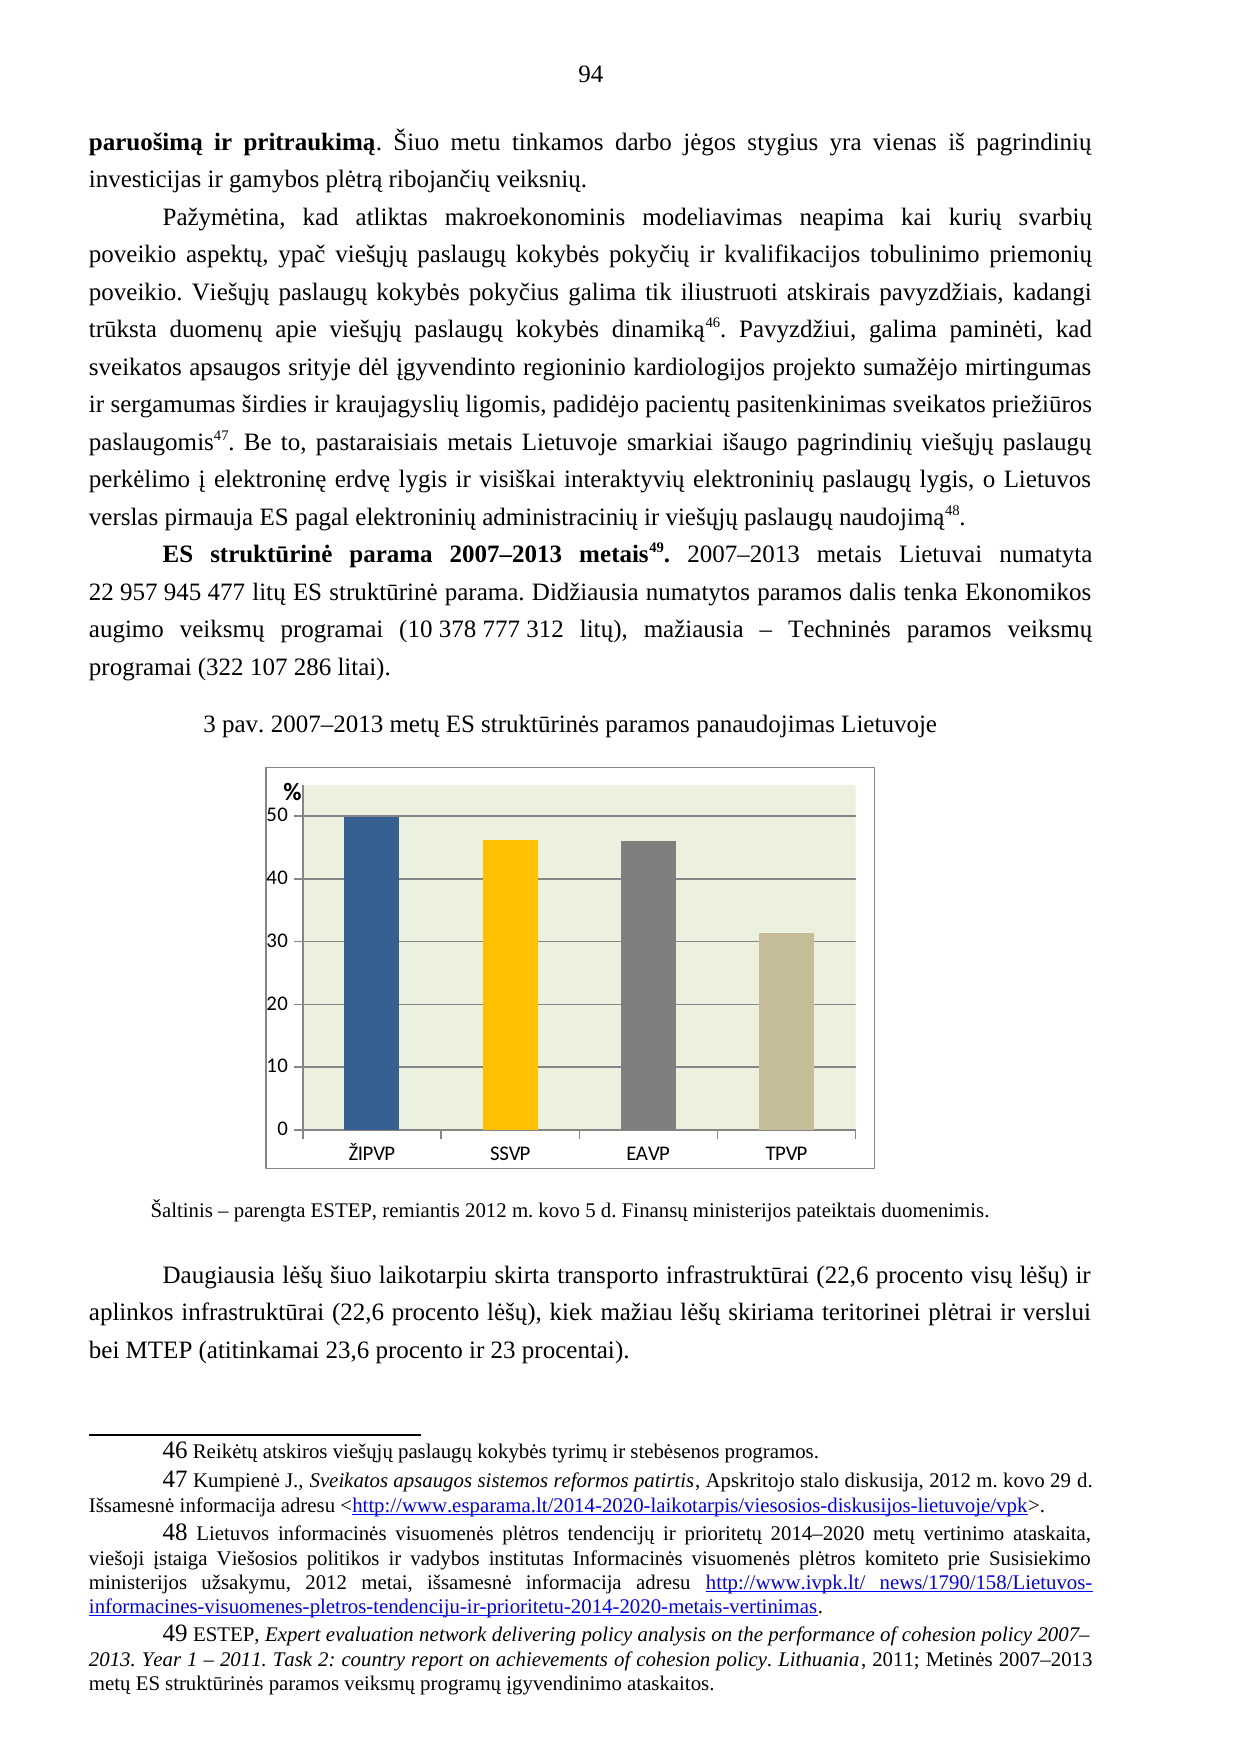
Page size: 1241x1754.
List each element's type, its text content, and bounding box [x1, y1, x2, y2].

text Lietuvos informacinės visuomenės plėtros tendencijų ir prioritetų 2014–2020 metų vertinimo ataskaita, viešoji įstaiga Viešosios politikos ir vadybos institutas Informacinės visuomenės plėtros komiteto prie Susisiekimo ministerijos užsakymu, 2012 metai, išsamesnė informacija adresu http://www.ivpk.lt/ news/1790/158/Lietuvos-informacines-visuomenes-pletros-tendenciju-ir-prioritetu-2014-2020-metais-vertinimas. [89, 1517, 1092, 1618]
text Daugiausia lėšų šiuo laikotarpiu skirta transporto infrastruktūrai (22,6 procento visų lėšų) ir aplinkos infrastruktūrai (22,6 procento lėšų), kiek mažiau lėšų skiriama teritorinei plėtrai ir verslui bei MTEP (atitinkamai 23,6 procento ir 23 procentai). [89, 1251, 1092, 1363]
text Kumpienė J., Sveikatos apsaugos sistemos reformos patirtis, Apskritojo stalo diskusija, 2012 m. kovo 29 d. Išsamesnė informacija adresu <http://www.esparama.lt/2014-2020-laikotarpis/viesosios-diskusijos-lietuvoje/vpk>. [89, 1464, 1092, 1517]
table_cell Šaltinis – parengta ESTEP, remiantis 2012 m. kovo 5 d. Finansų ministerijos pateiktais duomenimis. [100, 767, 1040, 1222]
text paruošimą ir pritraukimą. Šiuo metu tinkamos darbo jėgos stygius yra vienas iš pagrindinių investicijas ir gamybos plėtrą ribojančių veiksnių. [89, 118, 1092, 193]
text ES struktūrinė parama 2007–2013 metais. 2007–2013 metais Lietuvai numatyta 22 957 945 477 litų ES struktūrinė parama. Didžiausia numatytos paramos dalis tenka Ekonomikos augimo veiksmų programai (10 378 777 312 litų), mažiausia – Techninės paramos veiksmų programai (322 107 286 litai). [89, 531, 1092, 681]
table_header 3 pav. 2007–2013 metų ES struktūrinės paramos panaudojimas Lietuvoje [100, 709, 1040, 767]
text Reikėtų atskiros viešųjų paslaugų kokybės tyrimų ir stebėsenos programos. [89, 1436, 1092, 1464]
text Pažymėtina, kad atliktas makroekonominis modeliavimas neapima kai kurių svarbių poveikio aspektų, ypač viešųjų paslaugų kokybės pokyčių ir kvalifikacijos tobulinimo priemonių poveikio. Viešųjų paslaugų kokybės pokyčius galima tik iliustruoti atskirais pavyzdžiais, kadangi trūksta duomenų apie viešųjų paslaugų kokybės dinamiką. Pavyzdžiui, galima paminėti, kad sveikatos apsaugos srityje dėl įgyvendinto regioninio kardiologijos projekto sumažėjo mirtingumas ir sergamumas širdies ir kraujagyslių ligomis, padidėjo pacientų pasitenkinimas sveikatos priežiūros paslaugomis. Be to, pastaraisiais metais Lietuvoje smarkiai išaugo pagrindinių viešųjų paslaugų perkėlimo į elektroninę erdvę lygis ir visiškai interaktyvių elektroninių paslaugų lygis, o Lietuvos verslas pirmauja ES pagal elektroninių administracinių ir viešųjų paslaugų naudojimą. [89, 193, 1092, 531]
text ESTEP, Expert evaluation network delivering policy analysis on the performance of cohesion policy 2007–2013. Year 1 – 2011. Task 2: country report on achievements of cohesion policy. Lithuania, 2011; Metinės 2007–2013 metų ES struktūrinės paramos veiksmų programų įgyvendinimo ataskaitos. [89, 1618, 1092, 1695]
